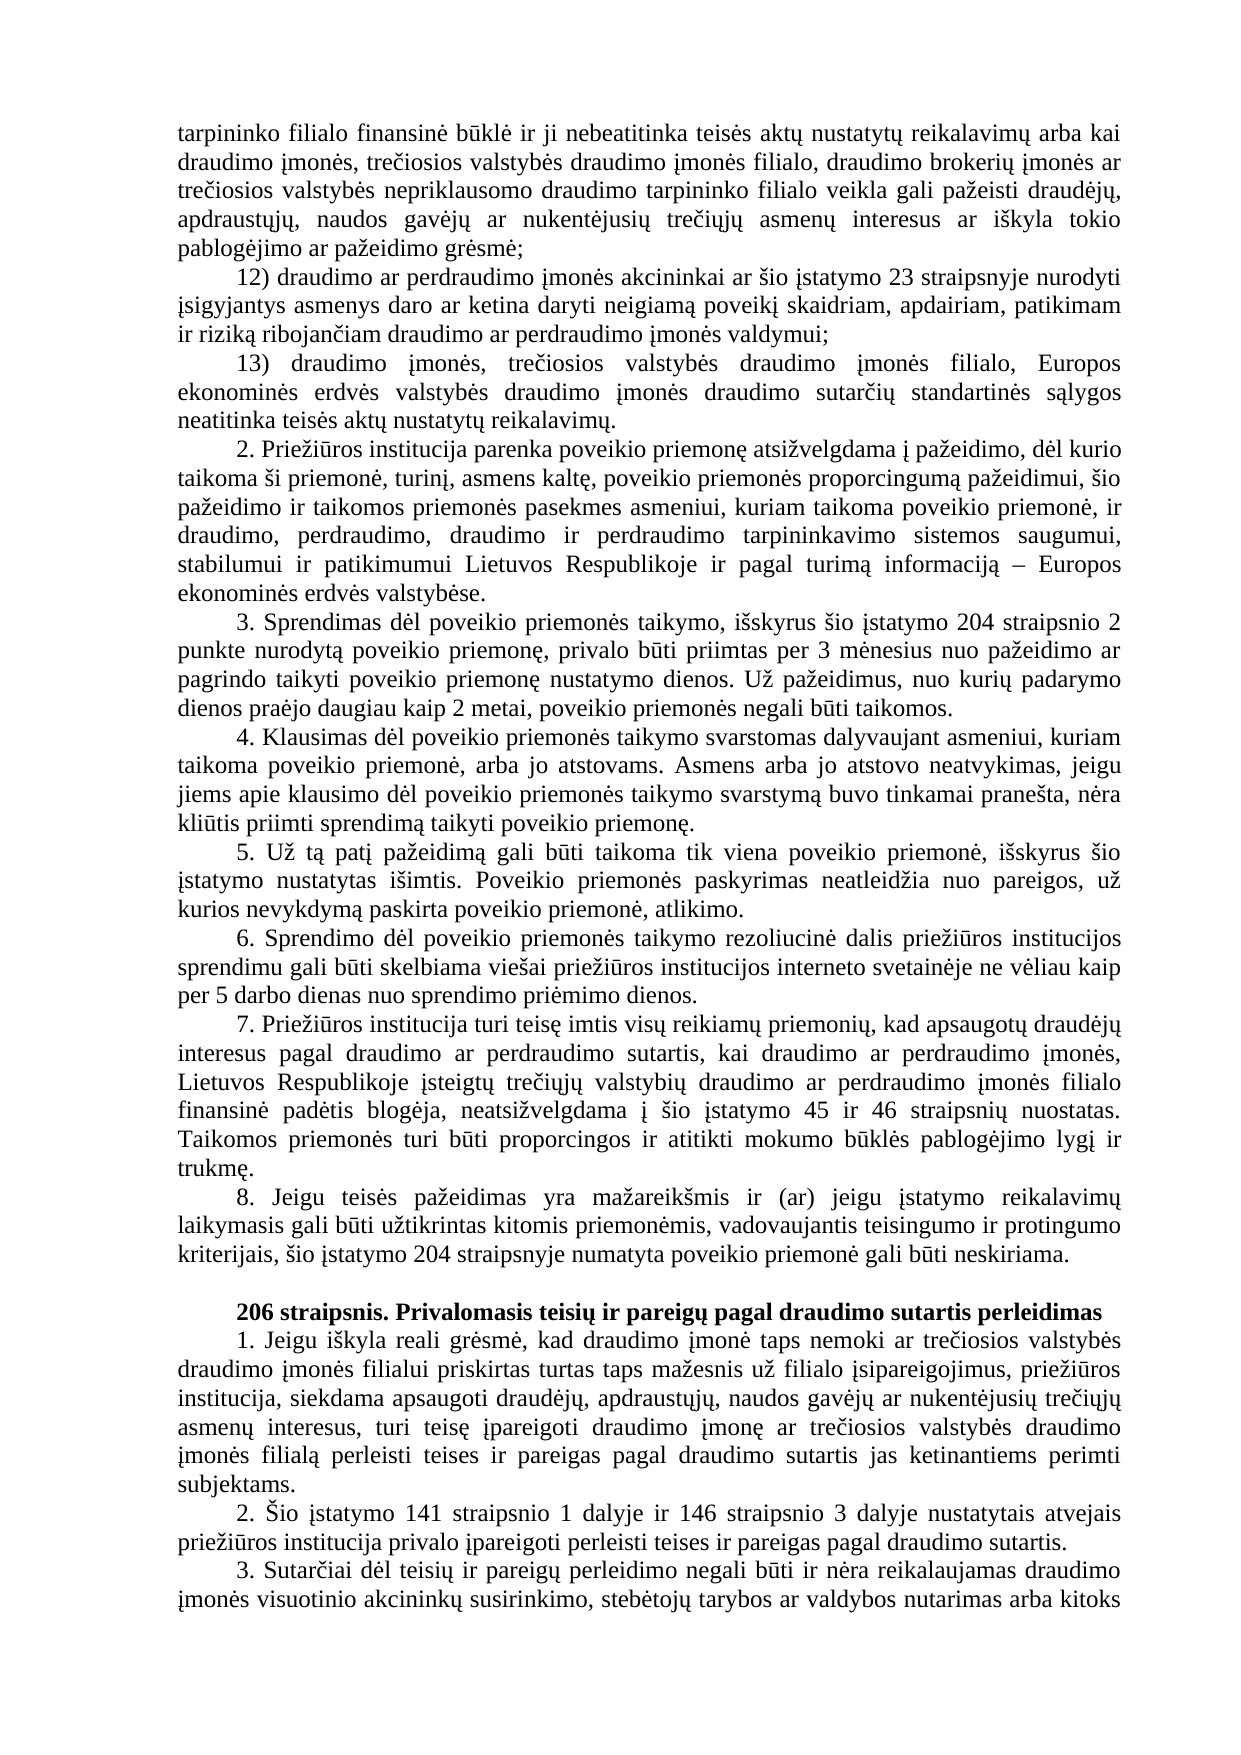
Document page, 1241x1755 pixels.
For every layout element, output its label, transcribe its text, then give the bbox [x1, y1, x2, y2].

text tarpininko filialo finansinė būklė ir ji nebeatitinka teisės aktų nustatytų reikalavimų arba kai draudimo įmonės, trečiosios valstybės draudimo įmonės filialo, draudimo brokerių įmonės ar trečiosios valstybės nepriklausomo draudimo tarpininko filialo veikla gali pažeisti draudėjų, apdraustųjų, naudos gavėjų ar nukentėjusių trečiųjų asmenų interesus ar iškyla tokio pablogėjimo ar pažeidimo grėsmė; [177, 118, 1122, 262]
text 3. Sutarčiai dėl teisių ir pareigų perleidimo negali būti ir nėra reikalaujamas draudimo įmonės visuotinio akcininkų susirinkimo, stebėtojų tarybos ar valdybos nutarimas arba kitoks [177, 1556, 1122, 1613]
text 3. Sprendimas dėl poveikio priemonės taikymo, išskyrus šio įstatymo 204 straipsnio 2 punkte nurodytą poveikio priemonę, privalo būti priimtas per 3 mėnesius nuo pažeidimo ar pagrindo taikyti poveikio priemonę nustatymo dienos. Už pažeidimus, nuo kurių padarymo dienos praėjo daugiau kaip 2 metai, poveikio priemonės negali būti taikomos. [177, 607, 1122, 722]
text 8. Jeigu teisės pažeidimas yra mažareikšmis ir (ar) jeigu įstatymo reikalavimų laikymasis gali būti užtikrintas kitomis priemonėmis, vadovaujantis teisingumo ir protingumo kriterijais, šio įstatymo 204 straipsnyje numatyta poveikio priemonė gali būti neskiriama. [177, 1182, 1122, 1268]
text 5. Už tą patį pažeidimą gali būti taikoma tik viena poveikio priemonė, išskyrus šio įstatymo nustatytas išimtis. Poveikio priemonės paskyrimas neatleidžia nuo pareigos, už kurios nevykdymą paskirta poveikio priemonė, atlikimo. [177, 837, 1122, 923]
text 7. Priežiūros institucija turi teisę imtis visų reikiamų priemonių, kad apsaugotų draudėjų interesus pagal draudimo ar perdraudimo sutartis, kai draudimo ar perdraudimo įmonės, Lietuvos Respublikoje įsteigtų trečiųjų valstybių draudimo ar perdraudimo įmonės filialo finansinė padėtis blogėja, neatsižvelgdama į šio įstatymo 45 ir 46 straipsnių nuostatas. Taikomos priemonės turi būti proporcingos ir atitikti mokumo būklės pablogėjimo lygį ir trukmę. [177, 1009, 1122, 1182]
text 6. Sprendimo dėl poveikio priemonės taikymo rezoliucinė dalis priežiūros institucijos sprendimu gali būti skelbiama viešai priežiūros institucijos interneto svetainėje ne vėliau kaip per 5 darbo dienas nuo sprendimo priėmimo dienos. [177, 923, 1122, 1009]
text 13) draudimo įmonės, trečiosios valstybės draudimo įmonės filialo, Europos ekonominės erdvės valstybės draudimo įmonės draudimo sutarčių standartinės sąlygos neatitinka teisės aktų nustatytų reikalavimų. [177, 348, 1122, 434]
text 2. Priežiūros institucija parenka poveikio priemonę atsižvelgdama į pažeidimo, dėl kurio taikoma ši priemonė, turinį, asmens kaltę, poveikio priemonės proporcingumą pažeidimui, šio pažeidimo ir taikomos priemonės pasekmes asmeniui, kuriam taikoma poveikio priemonė, ir draudimo, perdraudimo, draudimo ir perdraudimo tarpininkavimo sistemos saugumui, stabilumui ir patikimumui Lietuvos Respublikoje ir pagal turimą informaciją – Europos ekonominės erdvės valstybėse. [177, 434, 1122, 607]
text 206 straipsnis. Privalomasis teisių ir pareigų pagal draudimo sutartis perleidimas [177, 1297, 1122, 1326]
text 1. Jeigu iškyla reali grėsmė, kad draudimo įmonė taps nemoki ar trečiosios valstybės draudimo įmonės filialui priskirtas turtas taps mažesnis už filialo įsipareigojimus, priežiūros institucija, siekdama apsaugoti draudėjų, apdraustųjų, naudos gavėjų ar nukentėjusių trečiųjų asmenų interesus, turi teisę įpareigoti draudimo įmonę ar trečiosios valstybės draudimo įmonės filialą perleisti teises ir pareigas pagal draudimo sutartis jas ketinantiems perimti subjektams. [177, 1326, 1122, 1498]
text 12) draudimo ar perdraudimo įmonės akcininkai ar šio įstatymo 23 straipsnyje nurodyti įsigyjantys asmenys daro ar ketina daryti neigiamą poveikį skaidriam, apdairiam, patikimam ir riziką ribojančiam draudimo ar perdraudimo įmonės valdymui; [177, 262, 1122, 348]
text 4. Klausimas dėl poveikio priemonės taikymo svarstomas dalyvaujant asmeniui, kuriam taikoma poveikio priemonė, arba jo atstovams. Asmens arba jo atstovo neatvykimas, jeigu jiems apie klausimo dėl poveikio priemonės taikymo svarstymą buvo tinkamai pranešta, nėra kliūtis priimti sprendimą taikyti poveikio priemonę. [177, 722, 1122, 837]
text 2. Šio įstatymo 141 straipsnio 1 dalyje ir 146 straipsnio 3 dalyje nustatytais atvejais priežiūros institucija privalo įpareigoti perleisti teises ir pareigas pagal draudimo sutartis. [177, 1498, 1122, 1556]
